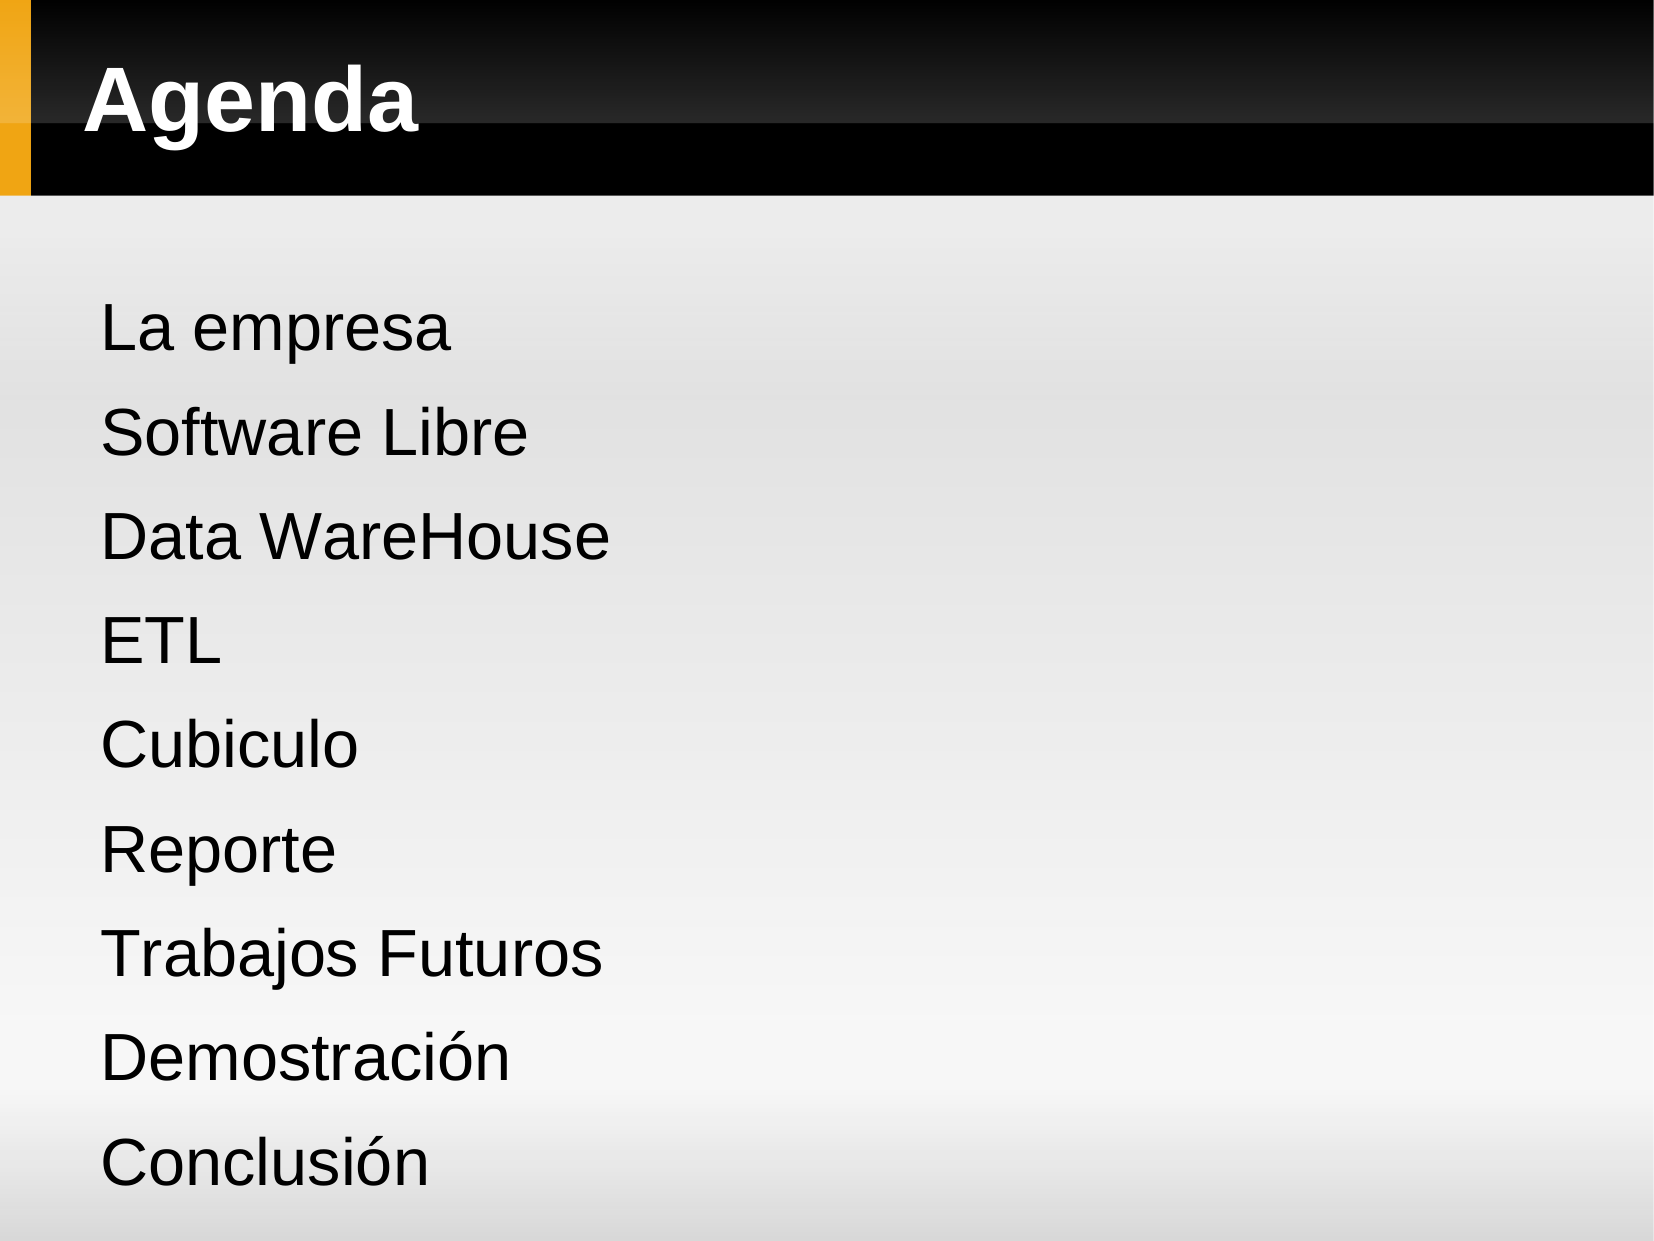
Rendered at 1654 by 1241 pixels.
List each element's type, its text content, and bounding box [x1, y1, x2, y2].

title Agenda [82, 3, 1571, 196]
picture [0, 0, 1654, 1241]
list La empresa Software Libre Data WareHouse ETL Cubiculo Reporte Trabajos Futuros Demostración Conclusión [82, 290, 1571, 1200]
